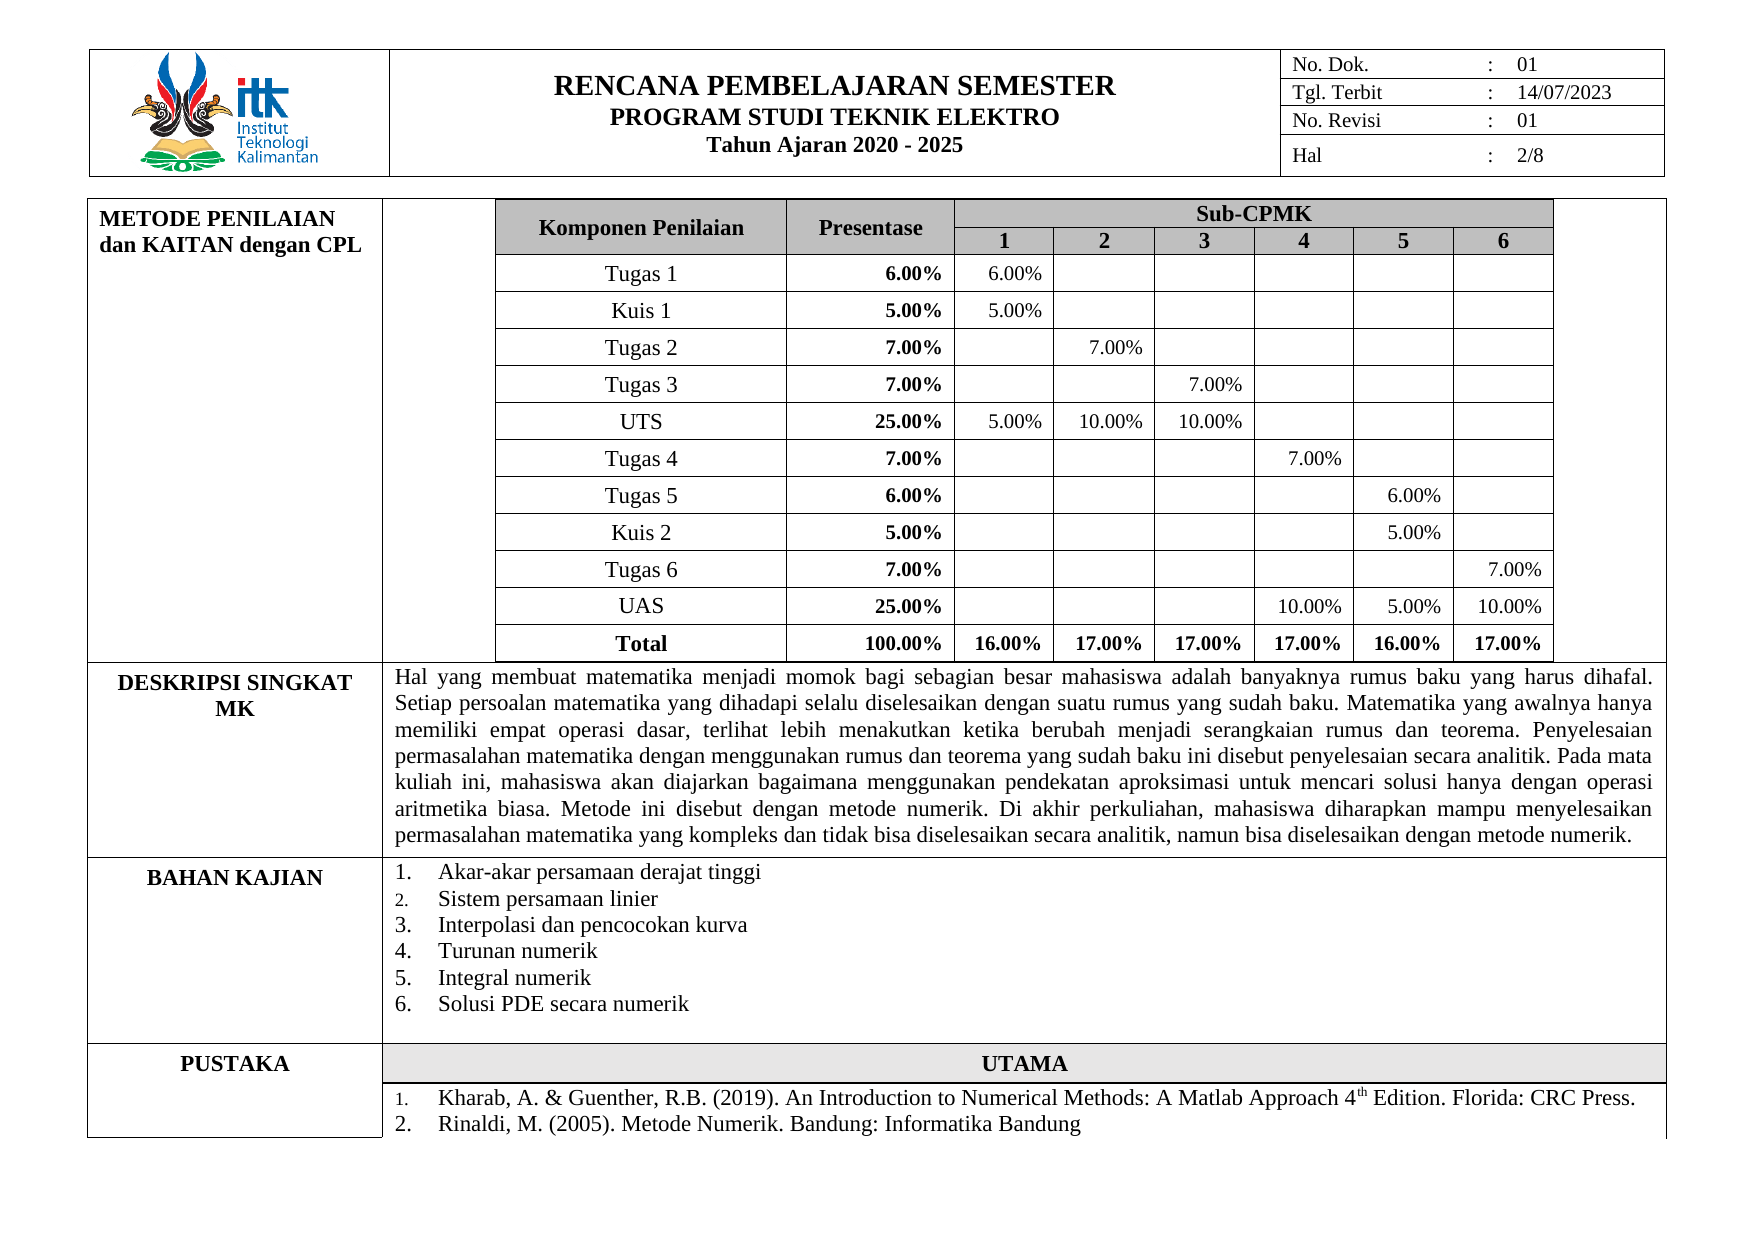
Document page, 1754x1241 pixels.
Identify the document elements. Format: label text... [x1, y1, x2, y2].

table_cell [1155, 440, 1254, 476]
table_cell 7.00% [787, 366, 954, 402]
table_cell 2 [1054, 228, 1154, 254]
table_cell [955, 514, 1053, 550]
table_cell 6.00% [787, 477, 954, 513]
table_cell [1354, 366, 1453, 402]
table_header Komponen Penilaian [496, 200, 786, 254]
table_cell 100.00% [787, 625, 954, 661]
table_cell [1354, 292, 1453, 328]
table_cell METODE PENILAIAN dan KAITAN dengan CPL [88, 199, 382, 662]
table_cell 6.00% [955, 255, 1053, 291]
table_cell [1054, 477, 1154, 513]
table_cell 6.00% [1354, 477, 1453, 513]
table_cell 7.00% [787, 440, 954, 476]
table_cell 17.00% [1054, 625, 1154, 661]
table_cell [1354, 255, 1453, 291]
table_cell [1354, 403, 1453, 439]
table_cell 17.00% [1255, 625, 1353, 661]
table_cell 5.00% [955, 403, 1053, 439]
table_cell BAHAN KAJIAN [88, 858, 382, 1043]
table_cell [1454, 514, 1553, 550]
table_cell 7.00% [787, 551, 954, 587]
table_cell 10.00% [1255, 588, 1353, 624]
table_cell [1255, 403, 1353, 439]
table_cell 1 [955, 228, 1053, 254]
table_cell 10.00% [1454, 588, 1553, 624]
table_cell 7.00% [1255, 440, 1353, 476]
table_cell [1155, 292, 1254, 328]
table_cell UAS [496, 588, 786, 624]
table_cell [1054, 551, 1154, 587]
table_cell [1354, 551, 1453, 587]
table_cell PUSTAKA [88, 1044, 382, 1137]
table_cell UTAMA [383, 1044, 1666, 1082]
table_cell Total [496, 625, 786, 661]
table_cell 5.00% [955, 292, 1053, 328]
table_cell [1054, 588, 1154, 624]
table_cell Tugas 6 [496, 551, 786, 587]
table_cell [1255, 551, 1353, 587]
table_cell [1054, 514, 1154, 550]
table_cell 16.00% [955, 625, 1053, 661]
table_cell Kharab, A. & Guenther, R.B. (2019). An Introduction to Numerical Methods: A Matlab Approach 4th Edition. Florida: CRC Press. Rinaldi, M. (2005). Metode Numerik. Bandung: Informatika Bandung [383, 1084, 1666, 1137]
table_cell 7.00% [1155, 366, 1254, 402]
table_cell [1054, 440, 1154, 476]
table_cell Tugas 5 [496, 477, 786, 513]
table_cell [1454, 403, 1553, 439]
table_cell Kuis 2 [496, 514, 786, 550]
table_cell [1054, 366, 1154, 402]
table_cell 17.00% [1454, 625, 1553, 661]
table_cell [1054, 292, 1154, 328]
table_cell [1354, 329, 1453, 365]
table_cell 5.00% [787, 514, 954, 550]
table_cell [955, 440, 1053, 476]
table_cell [1255, 329, 1353, 365]
table_cell 6.00% [787, 255, 954, 291]
table_cell 5.00% [1354, 588, 1453, 624]
table_cell [955, 551, 1053, 587]
table_cell [1054, 255, 1154, 291]
table_cell [1155, 477, 1254, 513]
table_cell 7.00% [787, 329, 954, 365]
table_cell [1454, 255, 1553, 291]
table_cell 25.00% [787, 588, 954, 624]
table_cell 6 [1454, 228, 1553, 254]
table_cell [955, 477, 1053, 513]
table_cell 25.00% [787, 403, 954, 439]
picture [127, 50, 322, 176]
table_cell Akar-akar persamaan derajat tinggi Sistem persamaan linier Interpolasi dan pencocokan kurva Turunan numerik Integral numerik Solusi PDE secara numerik [383, 858, 1666, 1043]
table_cell 7.00% [1454, 551, 1553, 587]
table_cell [1454, 292, 1553, 328]
table_cell [1255, 514, 1353, 550]
table_cell 4 [1255, 228, 1353, 254]
table_cell [1255, 477, 1353, 513]
table_cell [1454, 366, 1553, 402]
table_cell [1155, 514, 1254, 550]
table_cell 5.00% [1354, 514, 1453, 550]
table_cell 17.00% [1155, 625, 1254, 661]
table_cell 5 [1354, 228, 1453, 254]
table_cell [1155, 255, 1254, 291]
table_cell [1554, 199, 1666, 662]
table_cell Tugas 3 [496, 366, 786, 402]
table_cell UTS [496, 403, 786, 439]
table_cell [1255, 255, 1353, 291]
table_cell [1155, 551, 1254, 587]
table_cell 16.00% [1354, 625, 1453, 661]
table_cell 10.00% [1155, 403, 1254, 439]
table_cell [1354, 440, 1453, 476]
table_cell 5.00% [787, 292, 954, 328]
table_cell [955, 588, 1053, 624]
table_cell [1454, 477, 1553, 513]
table_cell [1454, 329, 1553, 365]
table_cell Tugas 1 [496, 255, 786, 291]
table_cell DESKRIPSI SINGKAT MK [88, 663, 382, 857]
table_cell 7.00% [1054, 329, 1154, 365]
table_header Presentase [787, 200, 954, 254]
table_cell [1155, 588, 1254, 624]
table_header Sub-CPMK [955, 200, 1553, 227]
table_cell [1255, 366, 1353, 402]
table_cell [955, 366, 1053, 402]
table_cell [1255, 292, 1353, 328]
table_cell [1454, 440, 1553, 476]
table_cell 3 [1155, 228, 1254, 254]
table_cell [955, 329, 1053, 365]
table_cell Hal yang membuat matematika menjadi momok bagi sebagian besar mahasiswa adalah banyaknya rumus baku yang harus dihafal. Setiap persoalan matematika yang dihadapi selalu diselesaikan dengan suatu rumus yang sudah baku. Matematika yang awalnya hanya memiliki empat operasi dasar, terlihat lebih menakutkan ketika berubah menjadi serangkaian rumus dan teorema. Penyelesaian permasalahan matematika dengan menggunakan rumus dan teorema yang sudah baku ini disebut penyelesaian secara analitik. Pada mata kuliah ini, mahasiswa akan diajarkan bagaimana menggunakan pendekatan aproksimasi untuk mencari solusi hanya dengan operasi aritmetika biasa. Metode ini disebut dengan metode numerik. Di akhir perkuliahan, mahasiswa diharapkan mampu menyelesaikan permasalahan matematika yang kompleks dan tidak bisa diselesaikan secara analitik, namun bisa diselesaikan dengan metode numerik. [383, 663, 1666, 857]
table_cell [1155, 329, 1254, 365]
table_cell Tugas 2 [496, 329, 786, 365]
table_cell 10.00% [1054, 403, 1154, 439]
table_cell Kuis 1 [496, 292, 786, 328]
table_cell Tugas 4 [496, 440, 786, 476]
table_cell [383, 199, 495, 662]
